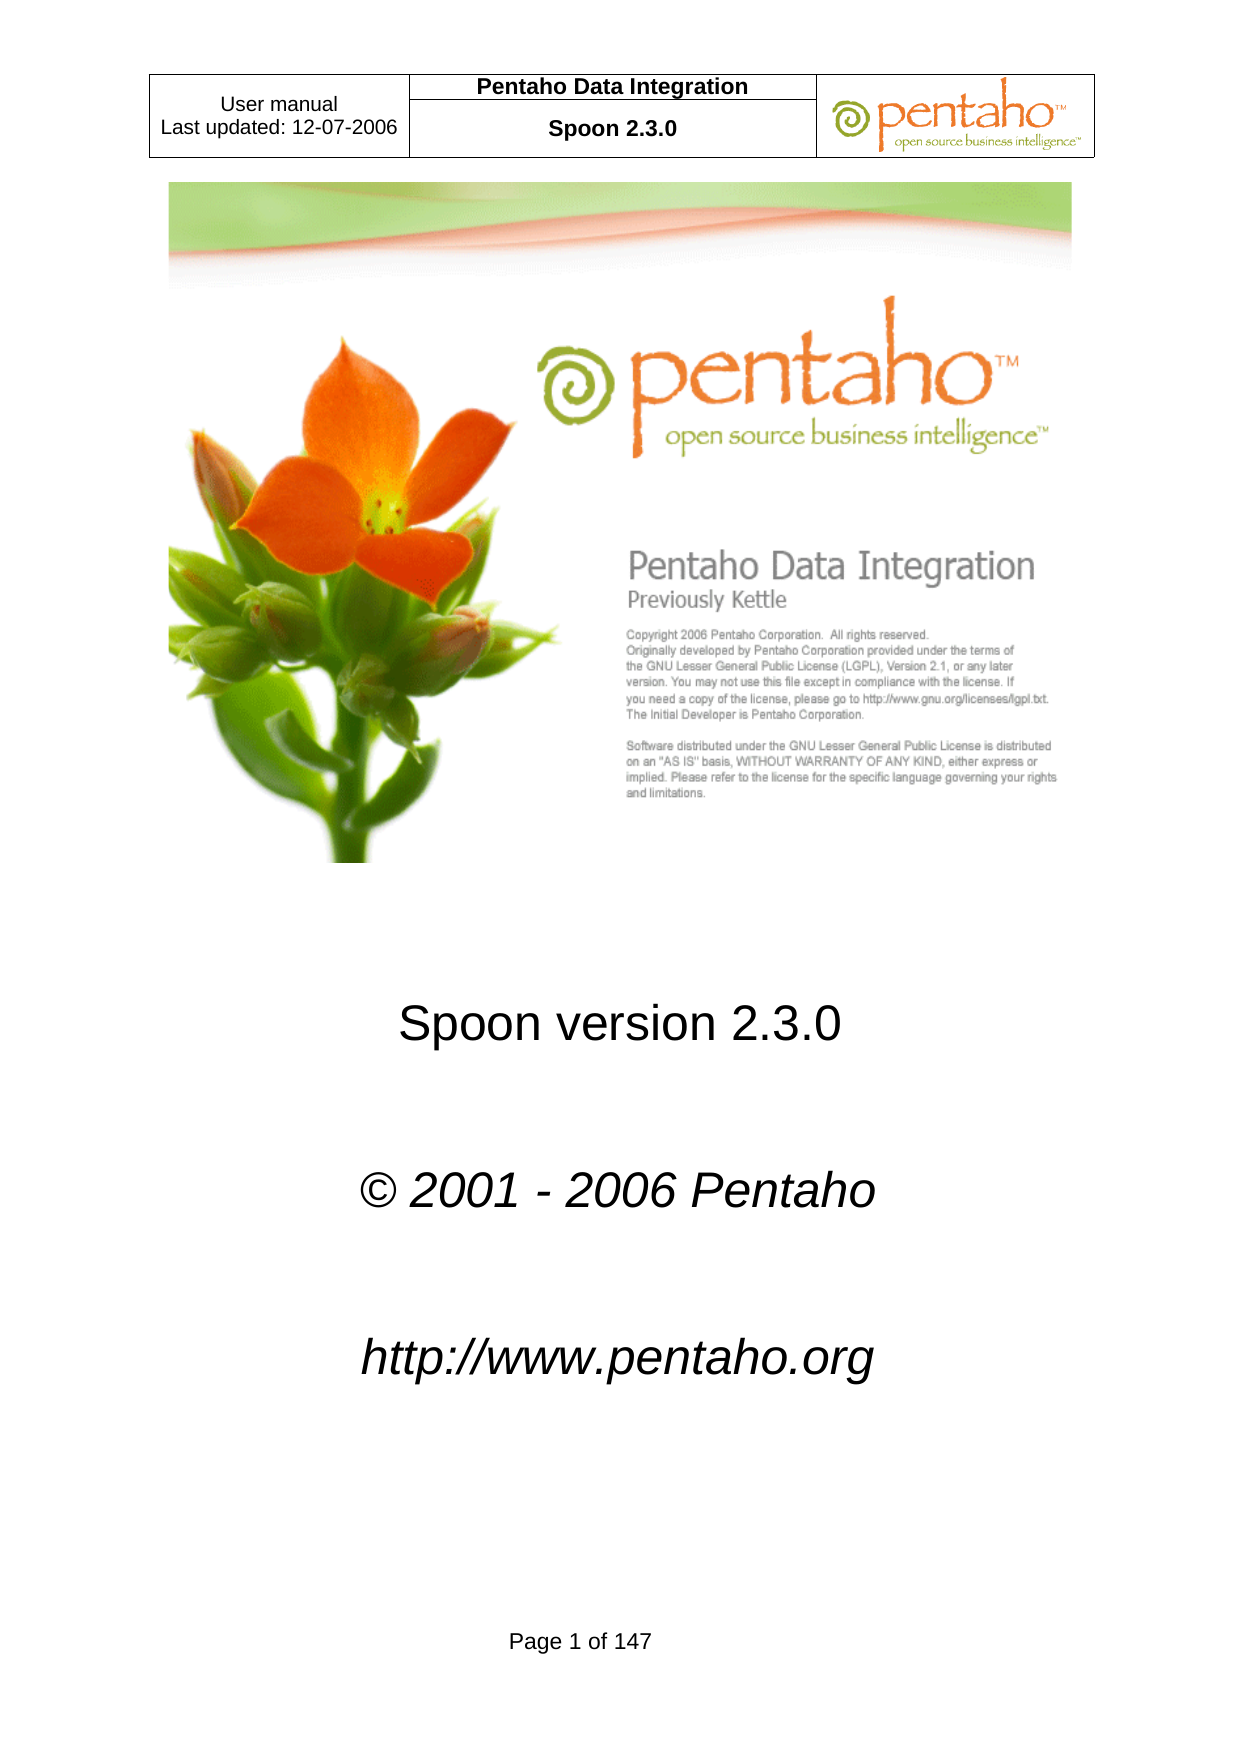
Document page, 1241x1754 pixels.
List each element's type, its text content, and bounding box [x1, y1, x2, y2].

picture [168, 182, 1072, 863]
text Spoon version 2.3.0 [148, 995, 1092, 1051]
text http://www.pentaho.org [148, 1329, 1092, 1385]
text © 2001 - 2006 Pentaho [148, 1162, 1092, 1218]
